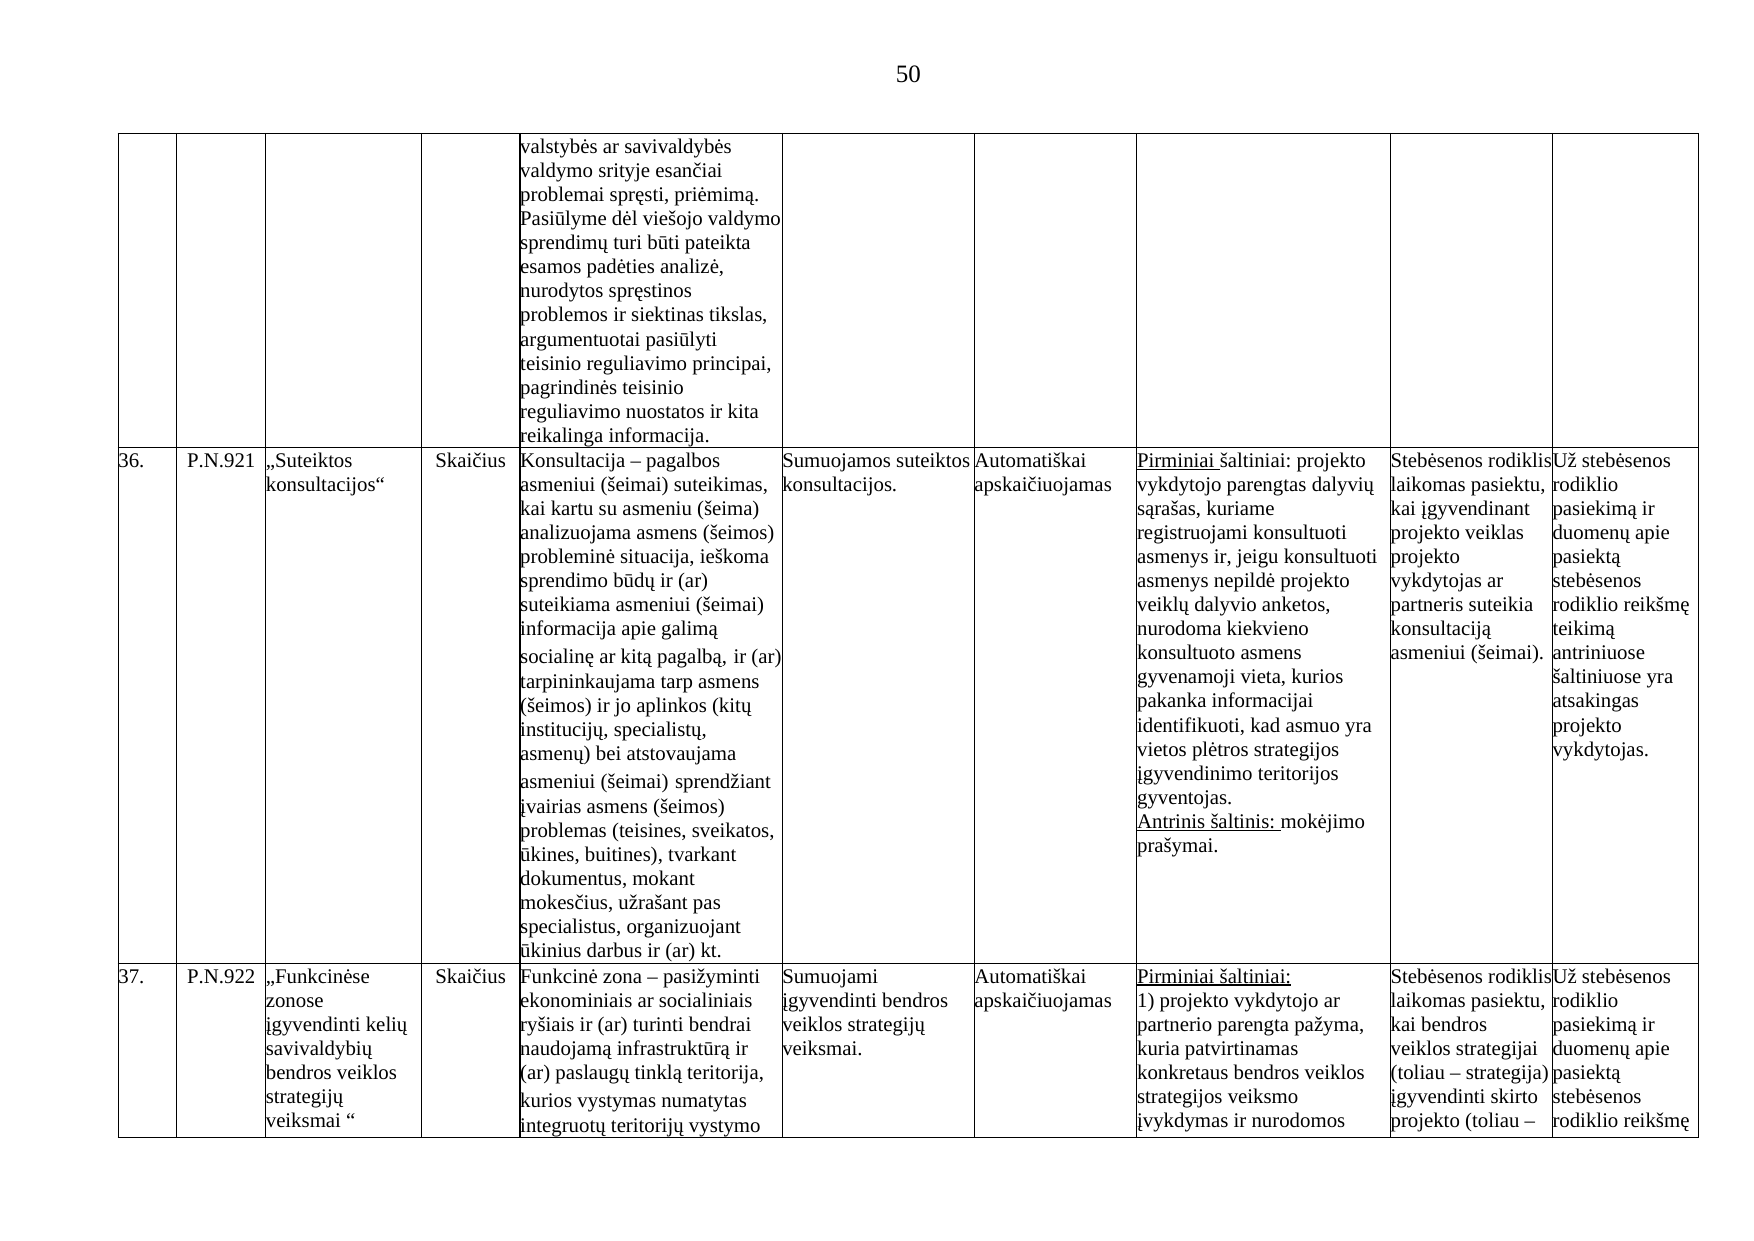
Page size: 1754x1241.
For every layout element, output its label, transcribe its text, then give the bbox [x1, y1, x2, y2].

table_cell Funkcinė zona – pasižyminti ekonominiais ar socialiniais ryšiais ir (ar) turinti bendrai naudojamą infrastruktūrą ir (ar) paslaugų tinklą teritorija, kurios vystymas numatytas integruotų teritorijų vystymo [521, 964, 782, 1137]
table_cell Už stebėsenos rodiklio pasiekimą ir duomenų apie pasiektą stebėsenos rodiklio reikšmę teikimą antriniuose šaltiniuose yra atsakingas projekto vykdytojas. [1553, 448, 1698, 962]
table_cell [783, 134, 974, 447]
table_cell Automatiškai apskaičiuojamas [975, 448, 1136, 962]
table_cell [119, 134, 176, 447]
table_cell „Suteiktos konsultacijos“ [266, 448, 421, 962]
table_cell 36. [119, 448, 176, 962]
table_cell 37. [119, 964, 176, 1137]
table_cell [177, 134, 265, 447]
table_cell valstybės ar savivaldybės valdymo srityje esančiai problemai spręsti, priėmimą. Pasiūlyme dėl viešojo valdymo sprendimų turi būti pateikta esamos padėties analizė, nurodytos spręstinos problemos ir siektinas tikslas, argumentuotai pasiūlyti teisinio reguliavimo principai, pagrindinės teisinio reguliavimo nuostatos ir kita reikalinga informacija. [521, 134, 782, 447]
table_cell Stebėsenos rodiklis laikomas pasiektu, kai įgyvendinant projekto veiklas projekto vykdytojas ar partneris suteikia konsultaciją asmeniui (šeimai). [1391, 448, 1552, 962]
table_cell P.N.921 [177, 448, 265, 962]
table_cell Konsultacija – pagalbos asmeniui (šeimai) suteikimas, kai kartu su asmeniu (šeima) analizuojama asmens (šeimos) probleminė situacija, ieškoma sprendimo būdų ir (ar) suteikiama asmeniui (šeimai) informacija apie galimą socialinę ar kitą pagalbą, ir (ar) tarpininkaujama tarp asmens (šeimos) ir jo aplinkos (kitų institucijų, specialistų, asmenų) bei atstovaujama asmeniui (šeimai) sprendžiant įvairias asmens (šeimos) problemas (teisines, sveikatos, ūkines, buitines), tvarkant dokumentus, mokant mokesčius, užrašant pas specialistus, organizuojant ūkinius darbus ir (ar) kt. [521, 448, 782, 962]
table_cell Stebėsenos rodiklis laikomas pasiektu, kai bendros veiklos strategijai (toliau – strategija) įgyvendinti skirto projekto (toliau – [1391, 964, 1552, 1137]
table_cell [1137, 134, 1390, 447]
table_cell Skaičius [422, 448, 519, 962]
table_cell [1391, 134, 1552, 447]
table_cell [266, 134, 421, 447]
table_cell Automatiškai apskaičiuojamas [975, 964, 1136, 1137]
table_cell P.N.922 [177, 964, 265, 1137]
table_cell [975, 134, 1136, 447]
table_cell Sumuojamos suteiktos konsultacijos. [783, 448, 974, 962]
table_cell Pirminiai šaltiniai: projekto vykdytojo parengtas dalyvių sąrašas, kuriame registruojami konsultuoti asmenys ir, jeigu konsultuoti asmenys nepildė projekto veiklų dalyvio anketos, nurodoma kiekvieno konsultuoto asmens gyvenamoji vieta, kurios pakanka informacijai identifikuoti, kad asmuo yra vietos plėtros strategijos įgyvendinimo teritorijos gyventojas. Antrinis šaltinis: mokėjimo prašymai. [1137, 448, 1390, 962]
table_cell Pirminiai šaltiniai: 1) projekto vykdytojo ar partnerio parengta pažyma, kuria patvirtinamas konkretaus bendros veiklos strategijos veiksmo įvykdymas ir nurodomos [1137, 964, 1390, 1137]
table_cell Už stebėsenos rodiklio pasiekimą ir duomenų apie pasiektą stebėsenos rodiklio reikšmę [1553, 964, 1698, 1137]
table_cell Sumuojami įgyvendinti bendros veiklos strategijų veiksmai. [783, 964, 974, 1137]
table_cell „Funkcinėse zonose įgyvendinti kelių savivaldybių bendros veiklos strategijų veiksmai “ [266, 964, 421, 1137]
table_cell Skaičius [422, 964, 519, 1137]
table_cell [422, 134, 519, 447]
table_cell [1553, 134, 1698, 447]
